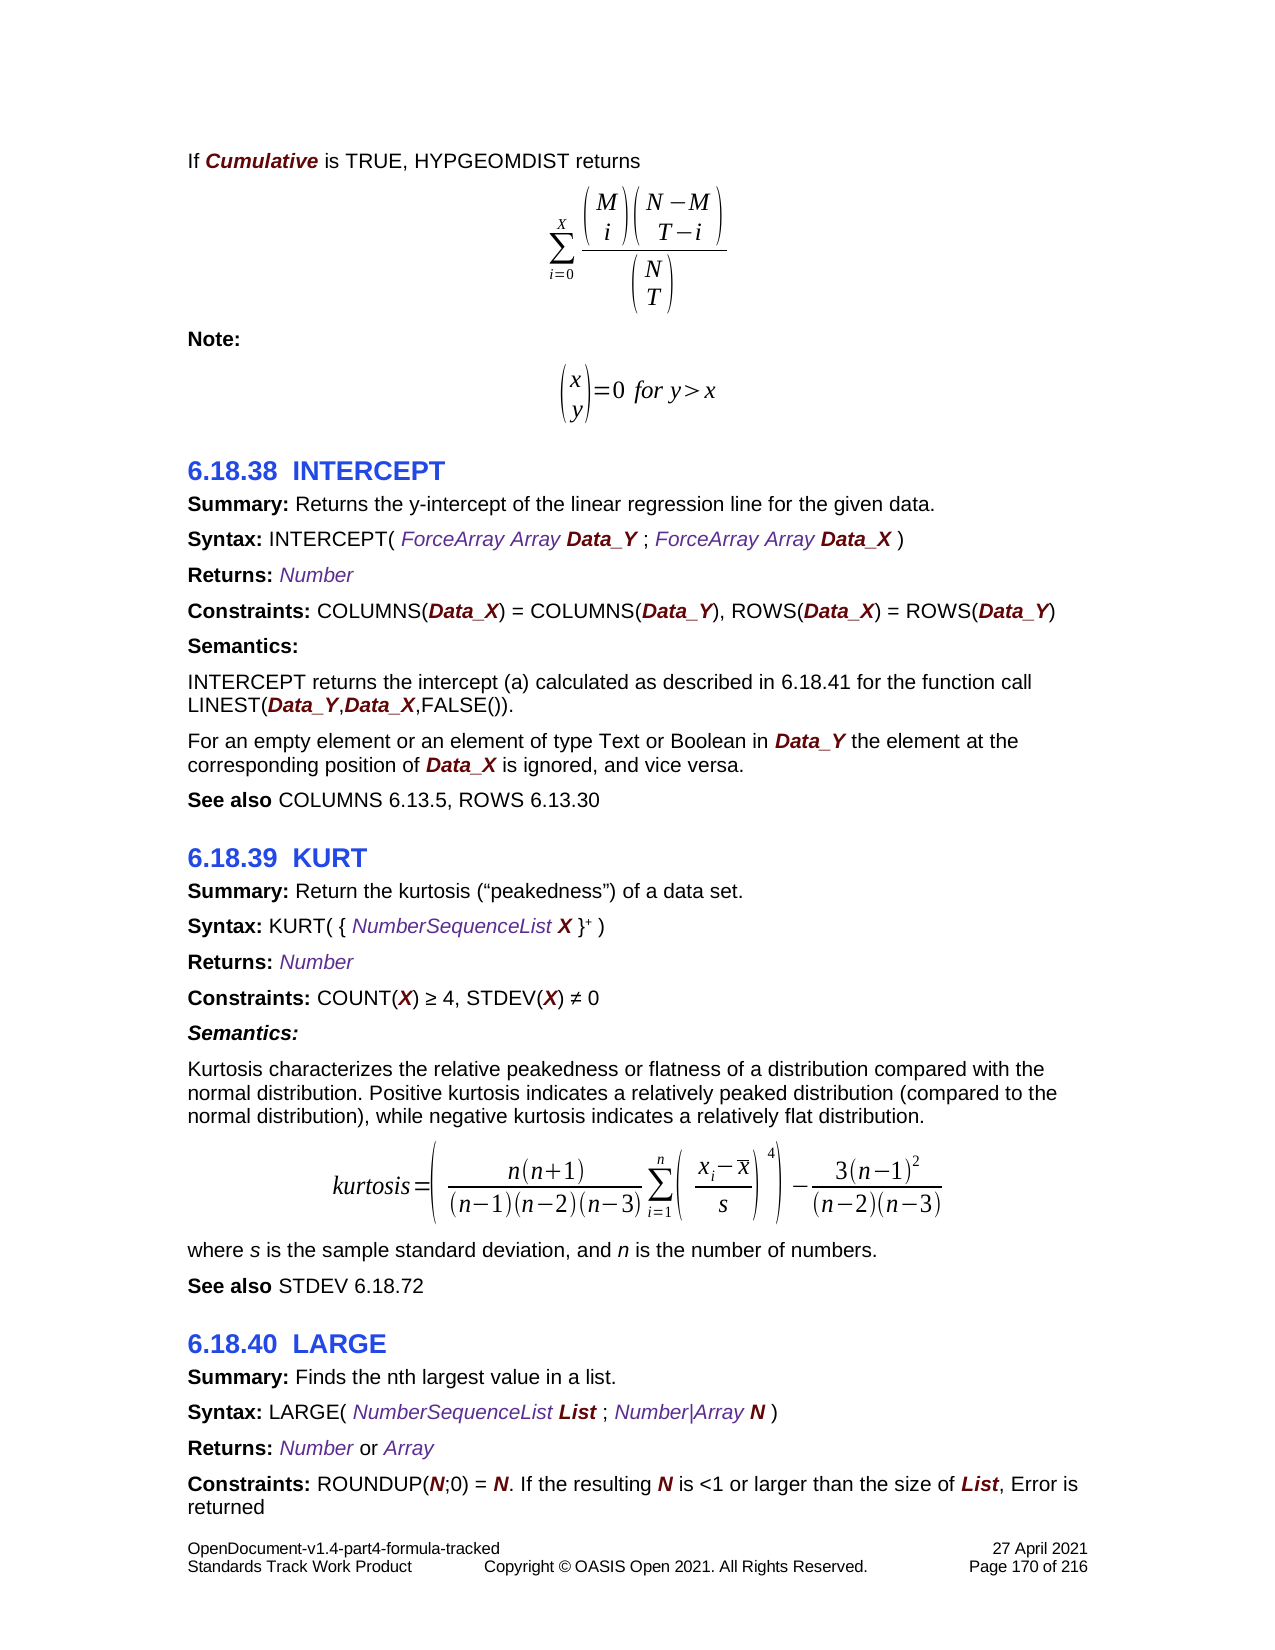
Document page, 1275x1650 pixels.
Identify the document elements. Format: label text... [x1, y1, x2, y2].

text For an empty element or an element of type Text or Boolean in Data_Y the element at the corresponding position of Data_X is ignored, and vice versa. [187, 729, 1088, 777]
text Constraints: COLUMNS(Data_X) = COLUMNS(Data_Y), ROWS(Data_X) = ROWS(Data_Y) [187, 599, 1088, 623]
subtitle INTERCEPT [187, 456, 1088, 486]
text Returns: Number or Array [187, 1436, 1088, 1460]
subtitle LARGE [187, 1329, 1088, 1359]
text Returns: Number [187, 951, 1088, 974]
text Summary: Finds the nth largest value in a list. [187, 1365, 1088, 1389]
text Constraints: ROUNDUP(N;0) = N. If the resulting N is <1 or larger than the size of List, Error is returned [187, 1472, 1088, 1519]
text Semantics: [187, 635, 1088, 658]
text See also STDEV 6.18.72 [187, 1274, 1088, 1298]
text Constraints: COUNT(X) ≥ 4, STDEV(X) ≠ 0 [187, 986, 1088, 1010]
text INTERCEPT returns the intercept (a) calculated as described in 6.18.41 for the function call LINEST(Data_Y,Data_X,FALSE()). [187, 670, 1088, 717]
text See also COLUMNS 6.13.5, ROWS 6.13.30 [187, 789, 1088, 812]
subtitle KURT [187, 843, 1088, 873]
text Kurtosis characterizes the relative peakedness or flatness of a distribution compared with the normal distribution. Positive kurtosis indicates a relatively peaked distribution (compared to the normal distribution), while negative kurtosis indicates a relatively flat distribution. [187, 1057, 1088, 1128]
text Syntax: LARGE( NumberSequenceList List ; Number|Array N ) [187, 1401, 1088, 1424]
text Syntax: KURT( { NumberSequenceList X }+ ) [187, 915, 1088, 938]
text where s is the sample standard deviation, and n is the number of numbers. [187, 1239, 1088, 1262]
text If Cumulative is TRUE, HYPGEOMDIST returns [187, 150, 1088, 173]
text Note: [187, 327, 1088, 351]
text Summary: Returns the y-intercept of the linear regression line for the given data. [187, 492, 1088, 516]
text Summary: Return the kurtosis (“peakedness”) of a data set. [187, 879, 1088, 903]
text Semantics: [187, 1022, 1088, 1045]
text Returns: Number [187, 563, 1088, 587]
text Syntax: INTERCEPT( ForceArray Array Data_Y ; ForceArray Array Data_X ) [187, 528, 1088, 551]
